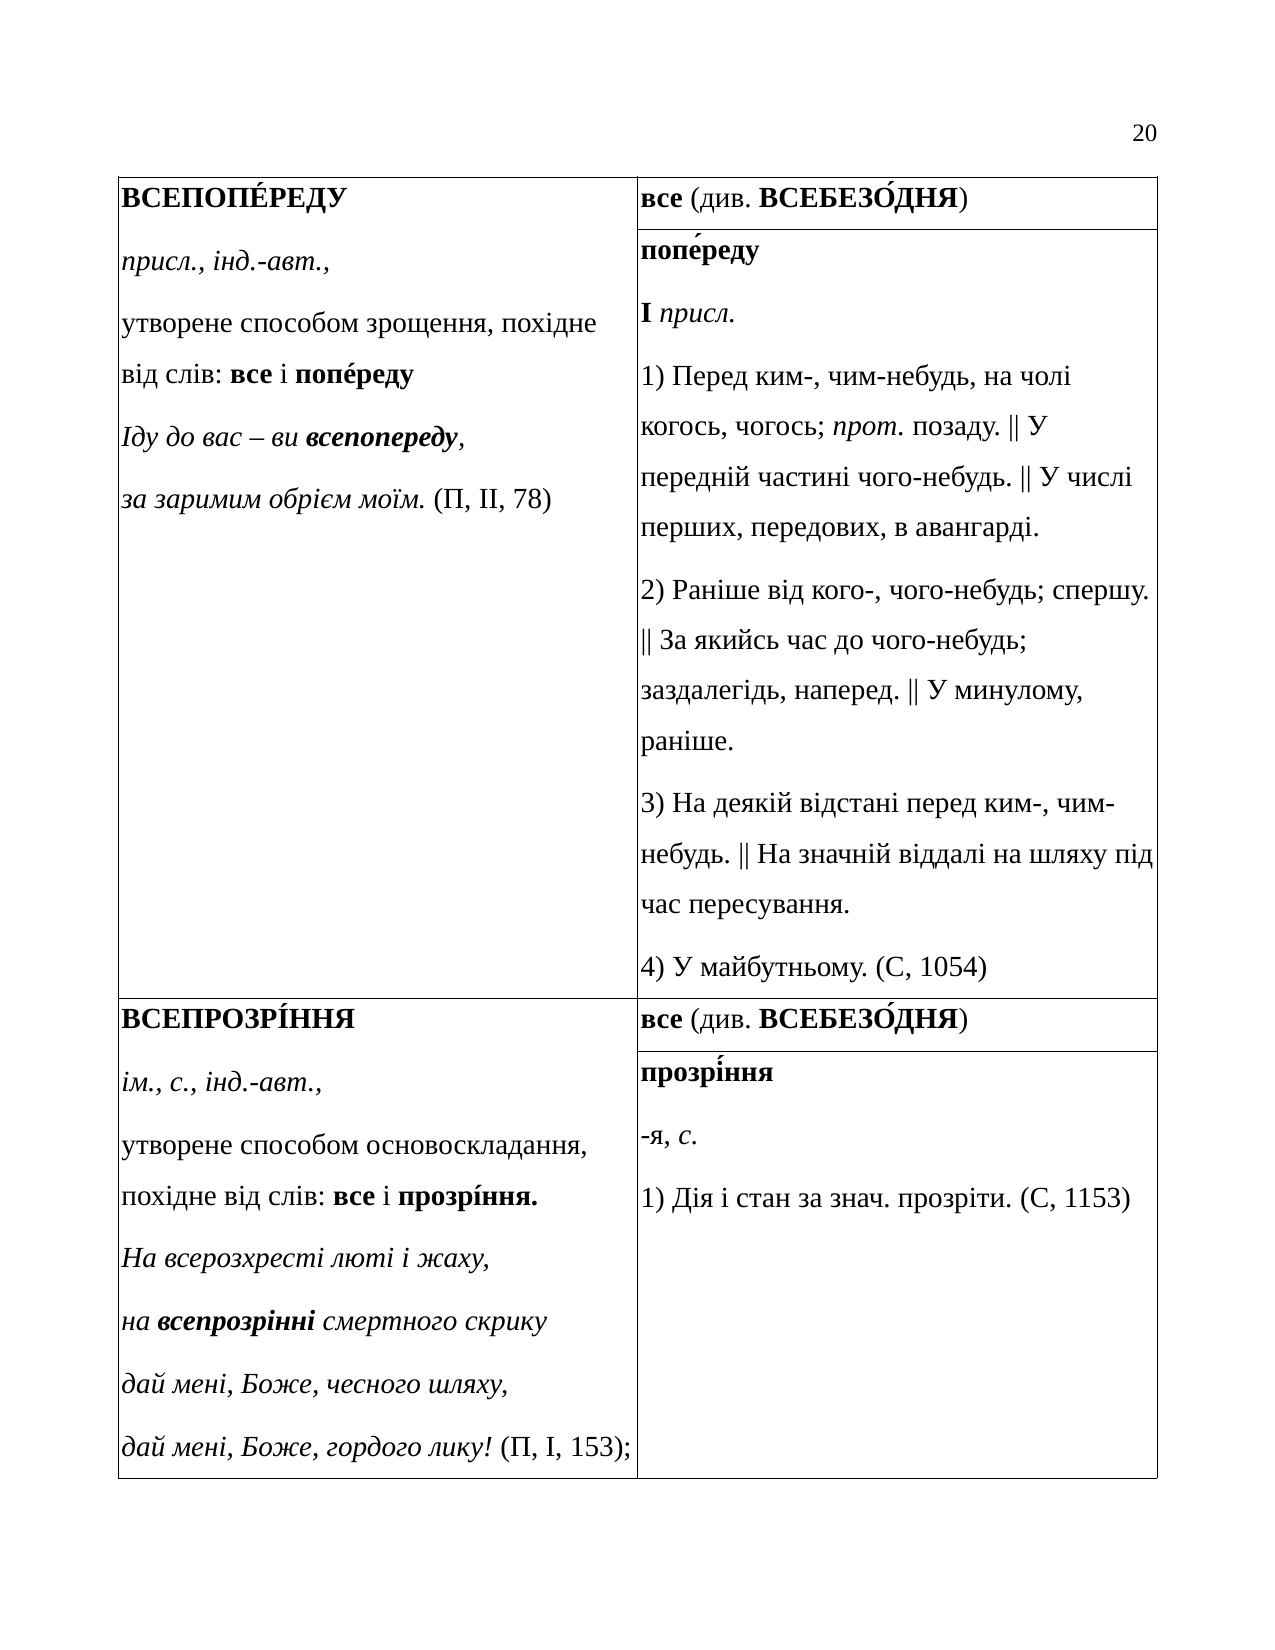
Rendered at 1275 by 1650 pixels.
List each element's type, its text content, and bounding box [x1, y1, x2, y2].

table_cell попе́реду I присл. 1) Перед ким-, чим-небудь, на чолі когось, чогось; прот. позаду. || У передній частині чого-небудь. || У числі перших, передових, в авангарді. 2) Раніше від кого-, чого-небудь; спершу. || За якийсь час до чого-небудь; заздалегідь, наперед. || У минулому, раніше. 3) На деякій відстані перед ким-, чим-небудь. || На значній віддалі на шляху під час пересування. 4) У майбутньому. (С, 1054) [638, 230, 1157, 998]
table_cell все (див. ВСЕБЕЗО́ДНЯ) [638, 178, 1157, 229]
table_cell ВСЕПОПÉРЕДУ присл., інд.-авт., утворене способом зрощення, похідне від слів: все і попéреду Іду до вас – ви всепопереду, за заримим обрієм моїм. (П, ІІ, 78) [119, 178, 637, 998]
table_cell ВСЕПРОЗРÍННЯ ім., с., інд.-авт., утворене способом основоскладання, похідне від слів: все і прозрíння. На всерозхресті люті і жаху, на всепрозрінні смертного скрику дай мені, Боже, чесного шляху, дай мені, Боже, гордого лику! (П, І, 153); [119, 999, 637, 1478]
table_cell прозрі́ння -я, с. 1) Дія і стан за знач. прозріти. (С, 1153) [638, 1052, 1157, 1478]
table_cell все (див. ВСЕБЕЗО́ДНЯ) [638, 999, 1157, 1051]
